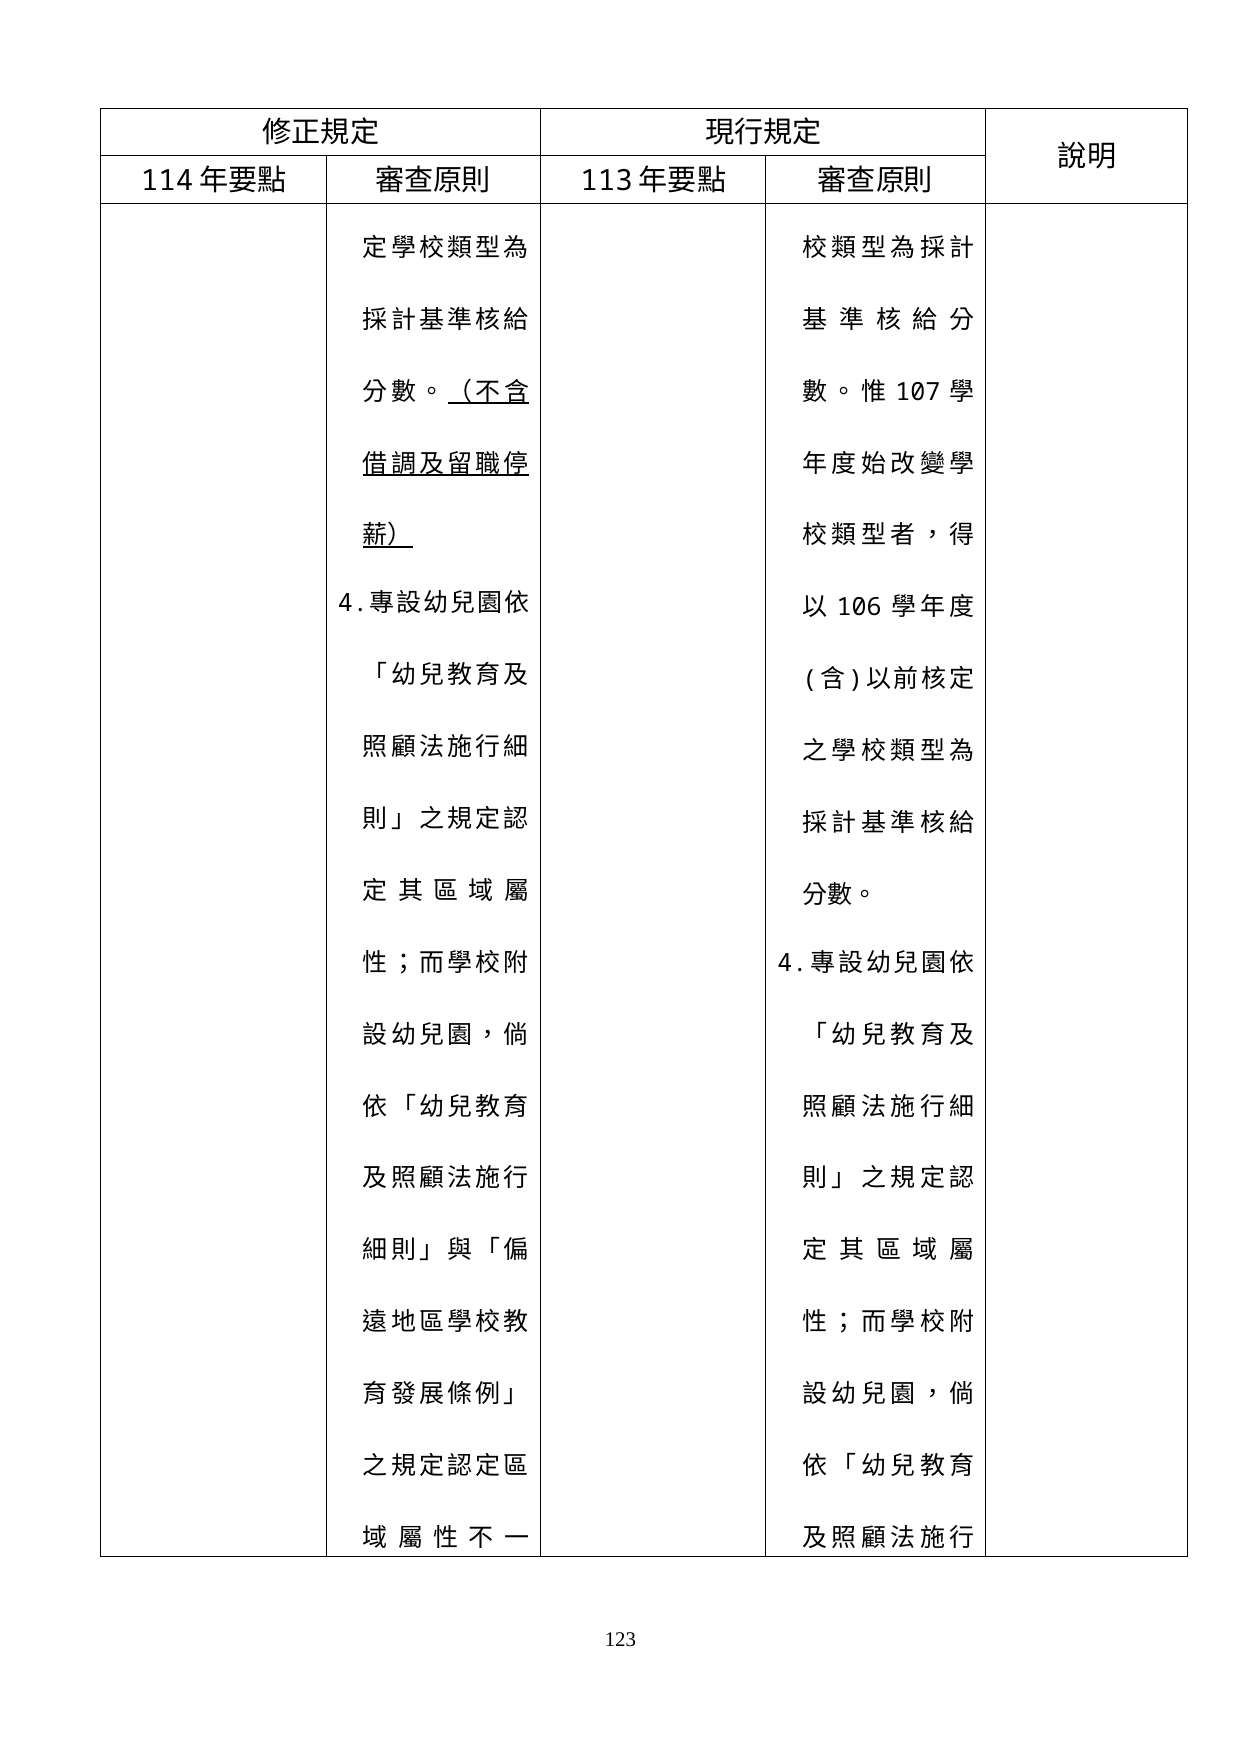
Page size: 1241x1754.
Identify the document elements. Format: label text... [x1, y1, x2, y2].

table_cell 審查原則 [766, 156, 985, 203]
table_cell 113年要點 [541, 156, 765, 203]
table_header 修正規定 [101, 109, 540, 155]
table_cell 校類型為採計基準核給分數。惟107學年度始改變學校類型者，得以106學年度(含)以前核定之學校類型為採計基準核給分數。 4.專設幼兒園依「幼兒教育及照顧法施行細則」之規定認定其區域屬性；而學校附設幼兒園，倘依「幼兒教育及照顧法施行 [766, 204, 985, 1556]
table_cell 定學校類型為採計基準核給分數。（不含借調及留職停薪） 4.專設幼兒園依「幼兒教育及照顧法施行細則」之規定認定其區域屬性；而學校附設幼兒園，倘依「幼兒教育及照顧法施行細則」與「偏遠地區學校教育發展條例」之規定認定區域屬性不一 [327, 204, 540, 1556]
table_header 現行規定 [541, 109, 985, 155]
table_cell 114年要點 [101, 156, 326, 203]
table_cell 審查原則 [327, 156, 540, 203]
table_header 說明 [986, 109, 1187, 203]
table_cell [541, 204, 765, 1556]
table_cell [101, 204, 326, 1556]
table_cell [986, 204, 1187, 1556]
